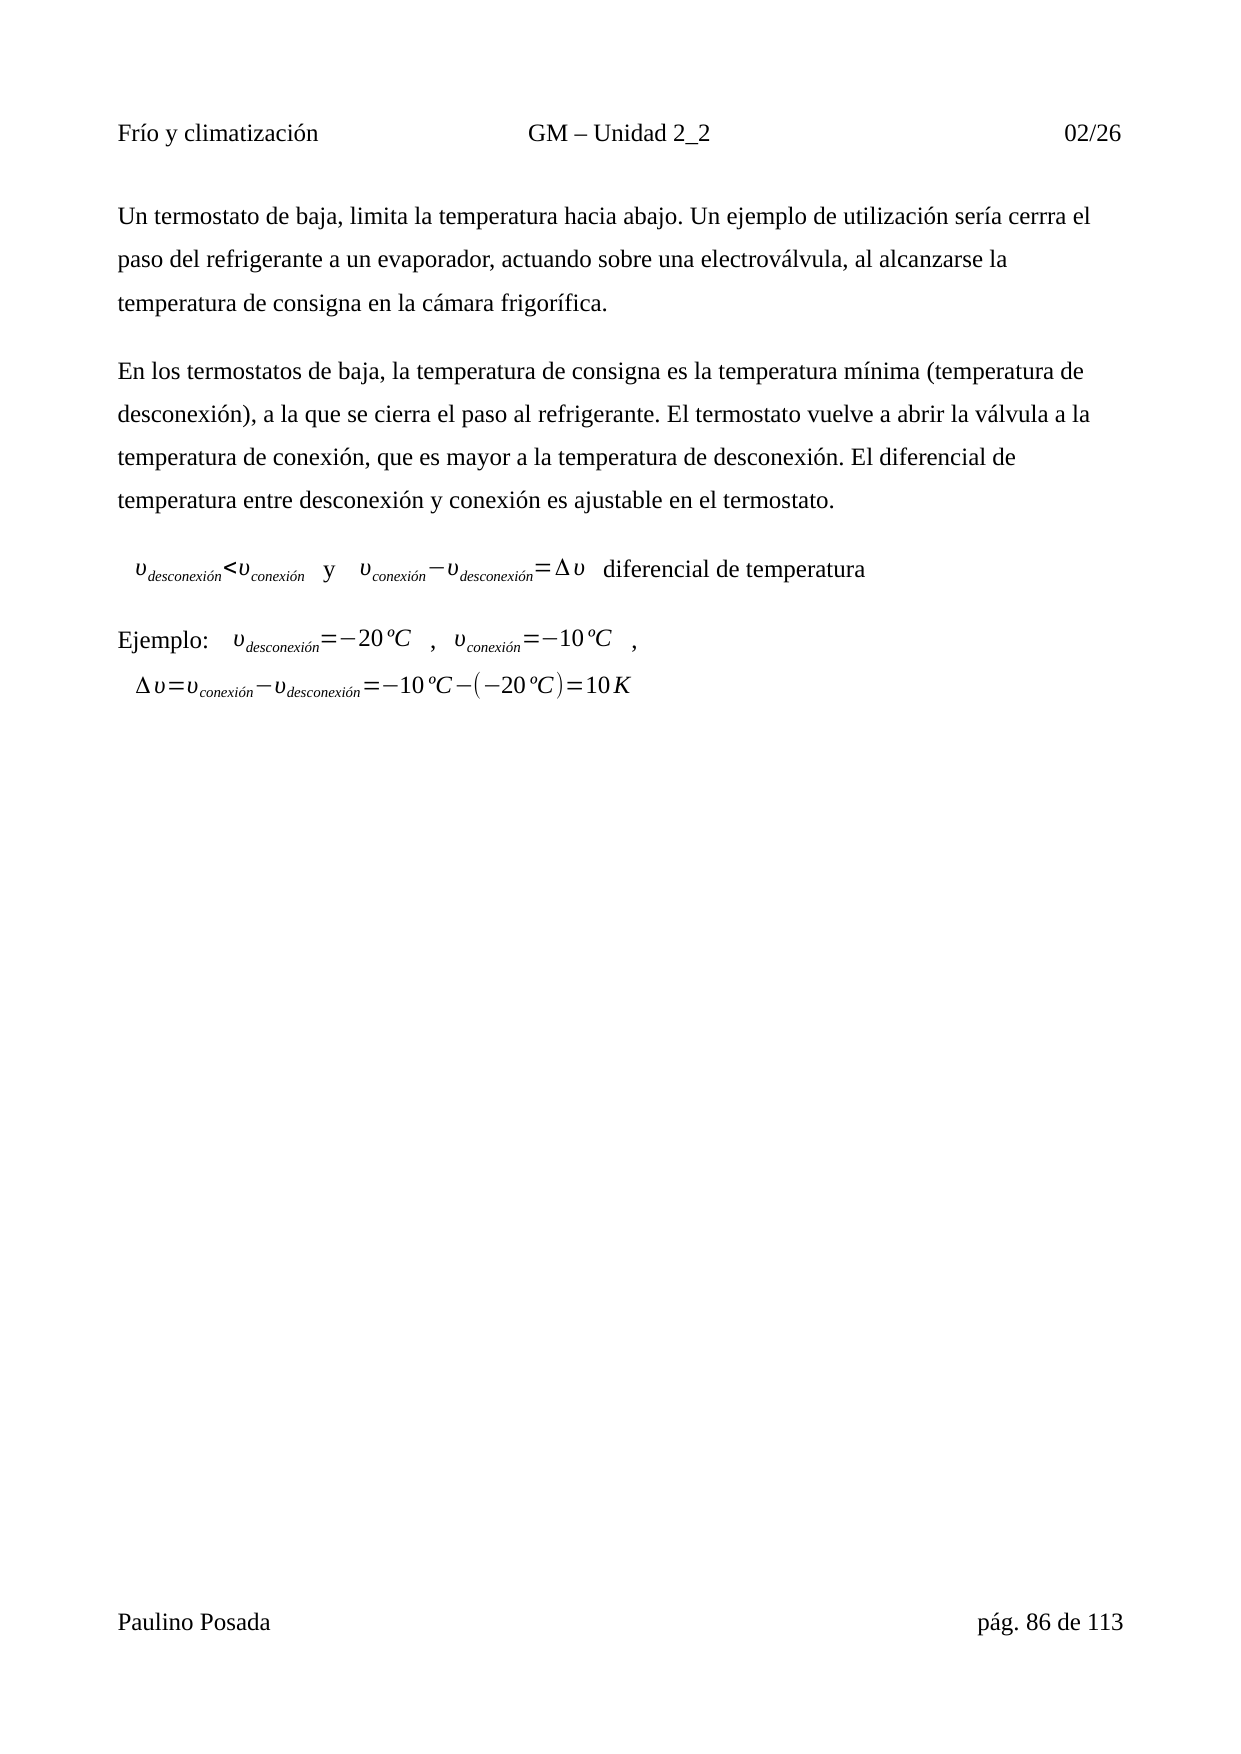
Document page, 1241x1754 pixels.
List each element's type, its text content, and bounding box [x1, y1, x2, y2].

text Ejemplo: ,, [117, 624, 1123, 702]
text En los termostatos de baja, la temperatura de consigna es la temperatura mínima (temperatura de desconexión), a la que se cierra el paso al refrigerante. El termostato vuelve a abrir la válvula a la temperatura de conexión, que es mayor a la temperatura de desconexión. El diferencial de temperatura entre desconexión y conexión es ajustable en el termostato. [117, 356, 1123, 514]
text Un termostato de baja, limita la temperatura hacia abajo. Un ejemplo de utilización sería cerrra el paso del refrigerante a un evaporador, actuando sobre una electroválvula, al alcanzarse la temperatura de consigna en la cámara frigorífica. [117, 201, 1123, 316]
text y diferencial de temperatura [117, 553, 1123, 585]
